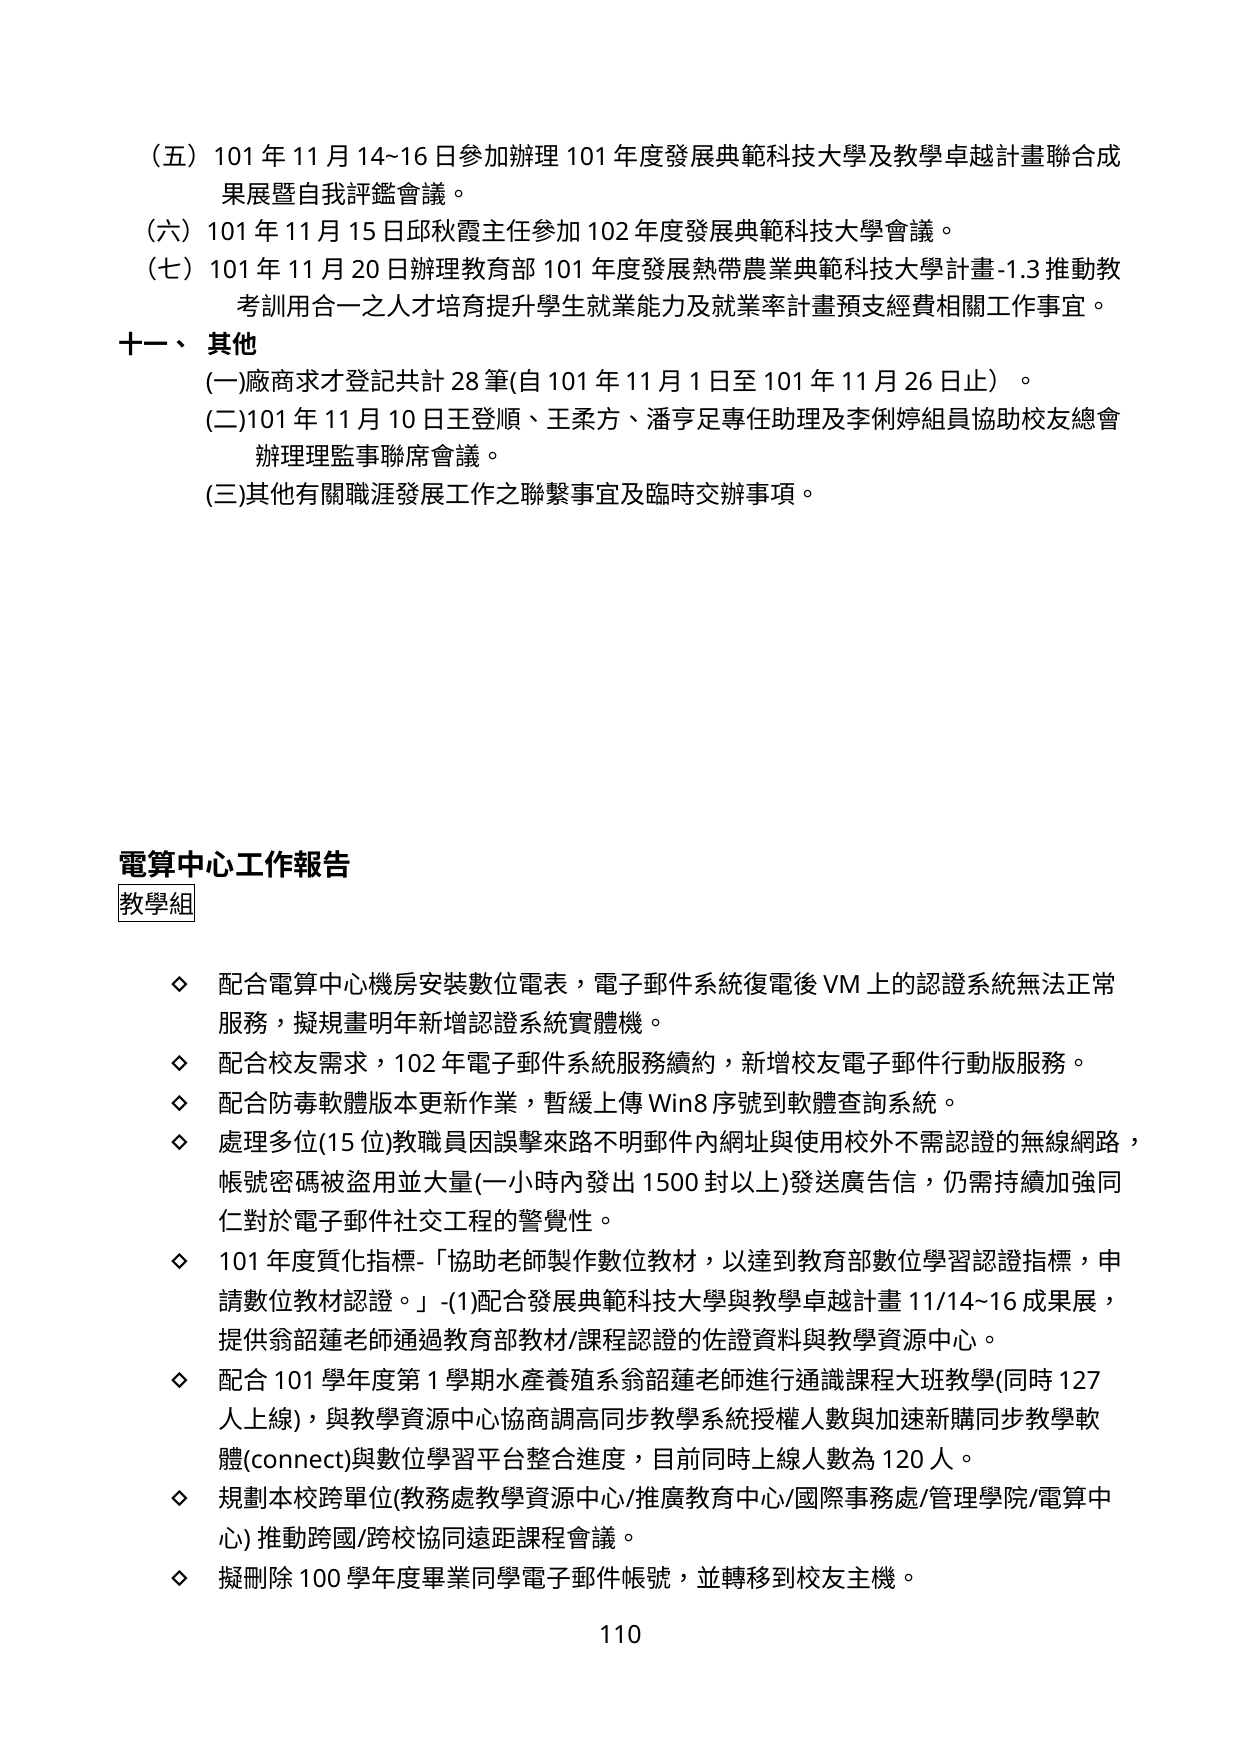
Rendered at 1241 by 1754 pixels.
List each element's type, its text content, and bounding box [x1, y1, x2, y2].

list 處理多位(15位)教職員因誤擊來路不明郵件內網址與使用校外不需認證的無線網路，帳號密碼被盜用並大量(一小時內發出1500封以上)發送廣告信，仍需持續加強同仁對於電子郵件社交工程的警覺性。 [168, 1120, 1122, 1239]
list 擬刪除100學年度畢業同學電子郵件帳號，並轉移到校友主機。 [168, 1555, 1122, 1595]
text [195, 884, 1122, 922]
text （五）101年11月14~16日參加辦理101年度發展典範科技大學及教學卓越計畫聯合成果展暨自我評鑑會議。 [129, 136, 1122, 211]
list 規劃本校跨單位(教務處教學資源中心/推廣教育中心/國際事務處/管理學院/電算中心) 推動跨國/跨校協同遠距課程會議。 [168, 1476, 1122, 1555]
text （七）101年11月20日辦理教育部101年度發展熱帶農業典範科技大學計畫-1.3推動教考訓用合一之人才培育提升學生就業能力及就業率計畫預支經費相關工作事宜。 [118, 248, 1122, 323]
text (二)101年11月10日王登順、王柔方、潘亨足專任助理及李俐婷組員協助校友總會辦理理監事聯席會議。 [206, 398, 1122, 473]
text （六）101年11月15日邱秋霞主任參加102年度發展典範科技大學會議。 [118, 211, 1122, 248]
list 配合校友需求，102年電子郵件系統服務續約，新增校友電子郵件行動版服務。 [168, 1041, 1122, 1080]
list 其他 [118, 323, 1122, 361]
list 配合防毒軟體版本更新作業，暫緩上傳Win8序號到軟體查詢系統。 [168, 1080, 1122, 1120]
text (一)廠商求才登記共計28筆(自101年11月1日至101年11月26日止）。 [118, 361, 1122, 398]
text 教學組 [119, 885, 194, 921]
text (三)其他有關職涯發展工作之聯繫事宜及臨時交辦事項。 [118, 473, 1122, 511]
list 配合101學年度第1學期水產養殖系翁韶蓮老師進行通識課程大班教學(同時127人上線)，與教學資源中心協商調高同步教學系統授權人數與加速新購同步教學軟體(connect)與數位學習平台整合進度，目前同時上線人數為120人。 [168, 1357, 1122, 1476]
list 101年度質化指標-「協助老師製作數位教材，以達到教育部數位學習認證指標，申請數位教材認證。」-(1)配合發展典範科技大學與教學卓越計畫11/14~16成果展，提供翁韶蓮老師通過教育部教材/課程認證的佐證資料與教學資源中心。 [168, 1239, 1122, 1357]
text 電算中心工作報告 [118, 841, 1122, 884]
list 配合電算中心機房安裝數位電表，電子郵件系統復電後VM上的認證系統無法正常服務，擬規畫明年新增認證系統實體機。 [168, 962, 1122, 1041]
